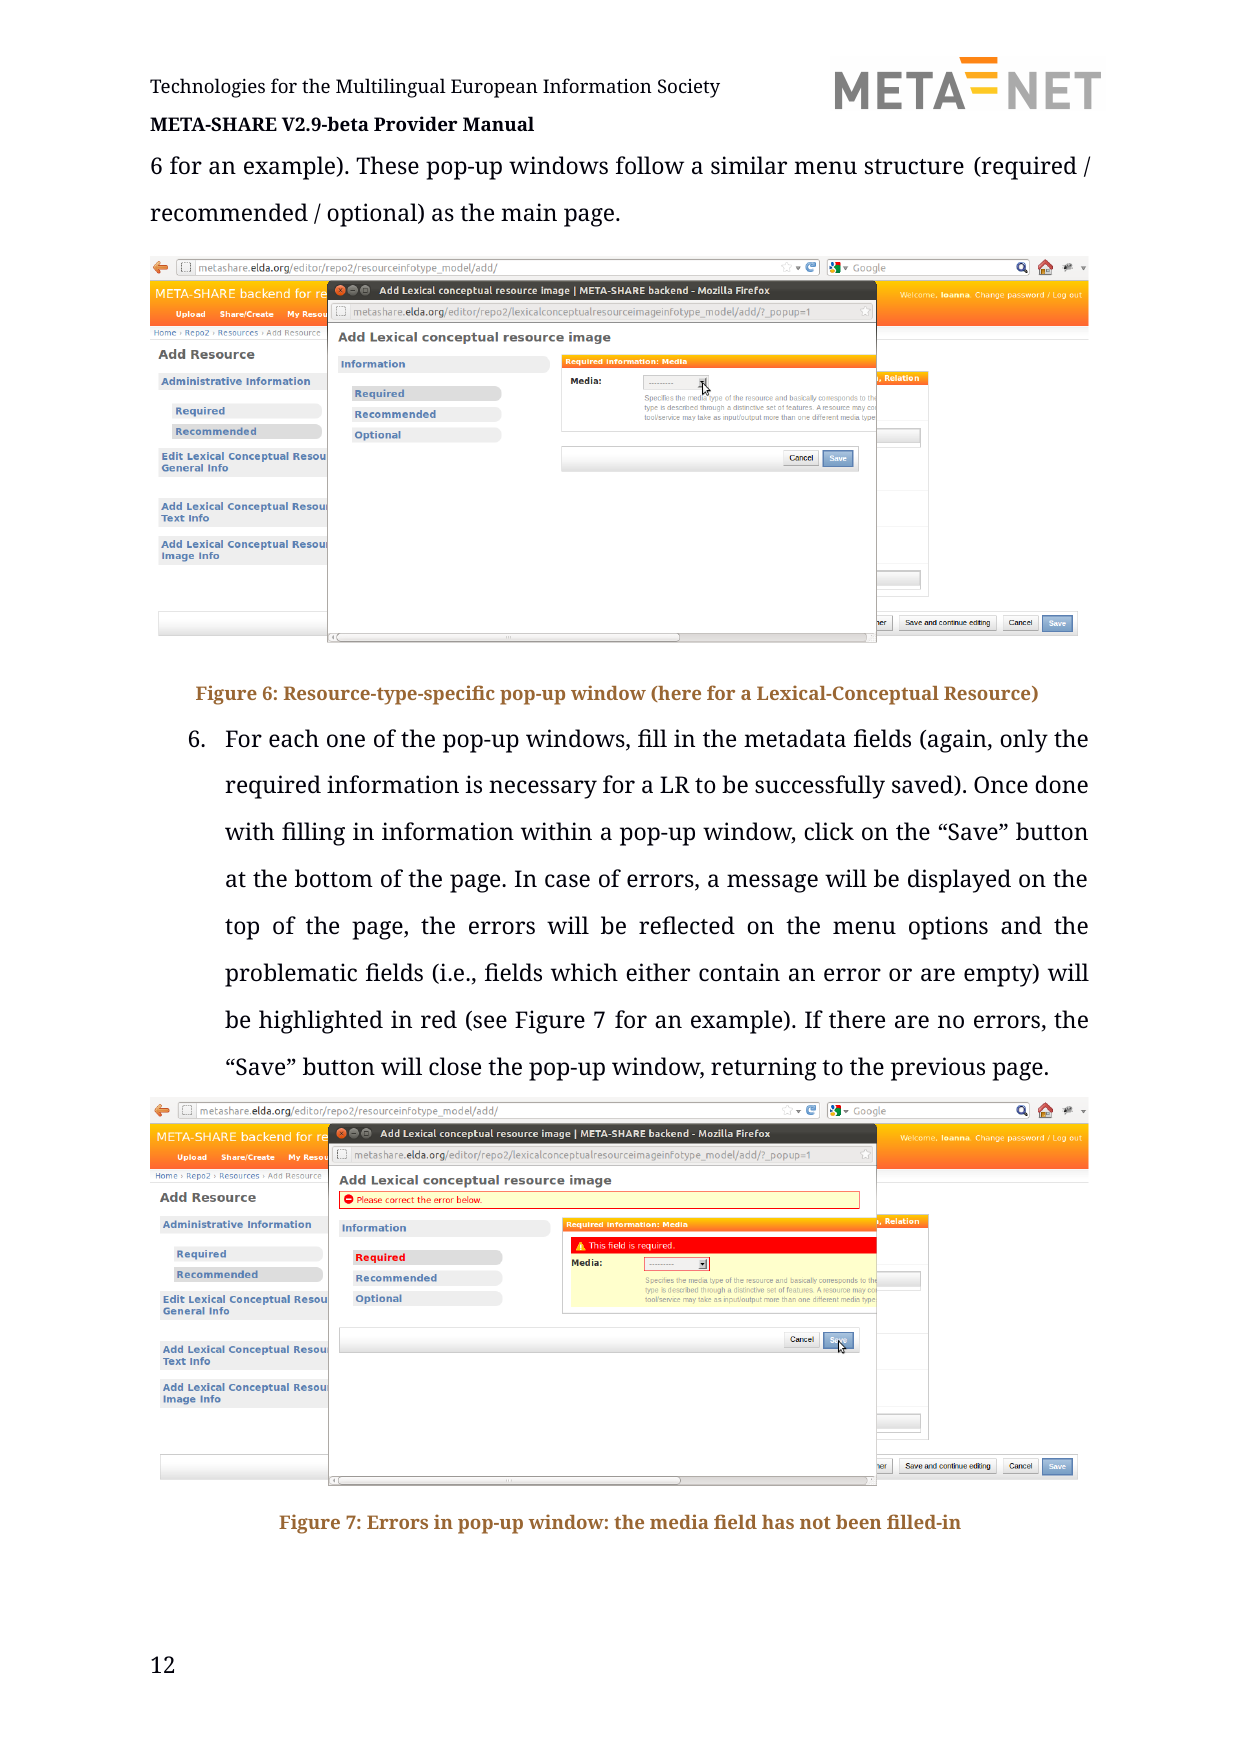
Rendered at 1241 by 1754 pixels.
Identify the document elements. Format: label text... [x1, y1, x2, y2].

picture [150, 1097, 1091, 1497]
text 6 for an example). These pop-up windows follow a similar menu structure (required / recommended / optional) as the main page. [150, 150, 1090, 228]
list For each one of the pop-up windows, fill in the metadata fields (again, only the required information is necessary for a LR to be successfully saved). Once done with filling in information within a pop-up window, click on the “Save” button at the bottom of the page. In case of errors, a message will be displayed on the top of the page, the errors will be reflected on the menu options and the problematic fields (i.e., fields which either contain an error or are empty) will be highlighted in red (see Figure 7 for an example). If there are no errors, the “Save” button will close the pop-up window, returning to the previous page. [187, 722, 1090, 1082]
picture [150, 256, 1091, 660]
picture [830, 56, 1106, 111]
text Figure 7: Errors in pop-up window: the media field has not been filled-in [150, 1497, 1090, 1535]
text Figure 6: Resource-type-specific pop-up window (here for a Lexical-Conceptual Resource) [150, 660, 1090, 707]
